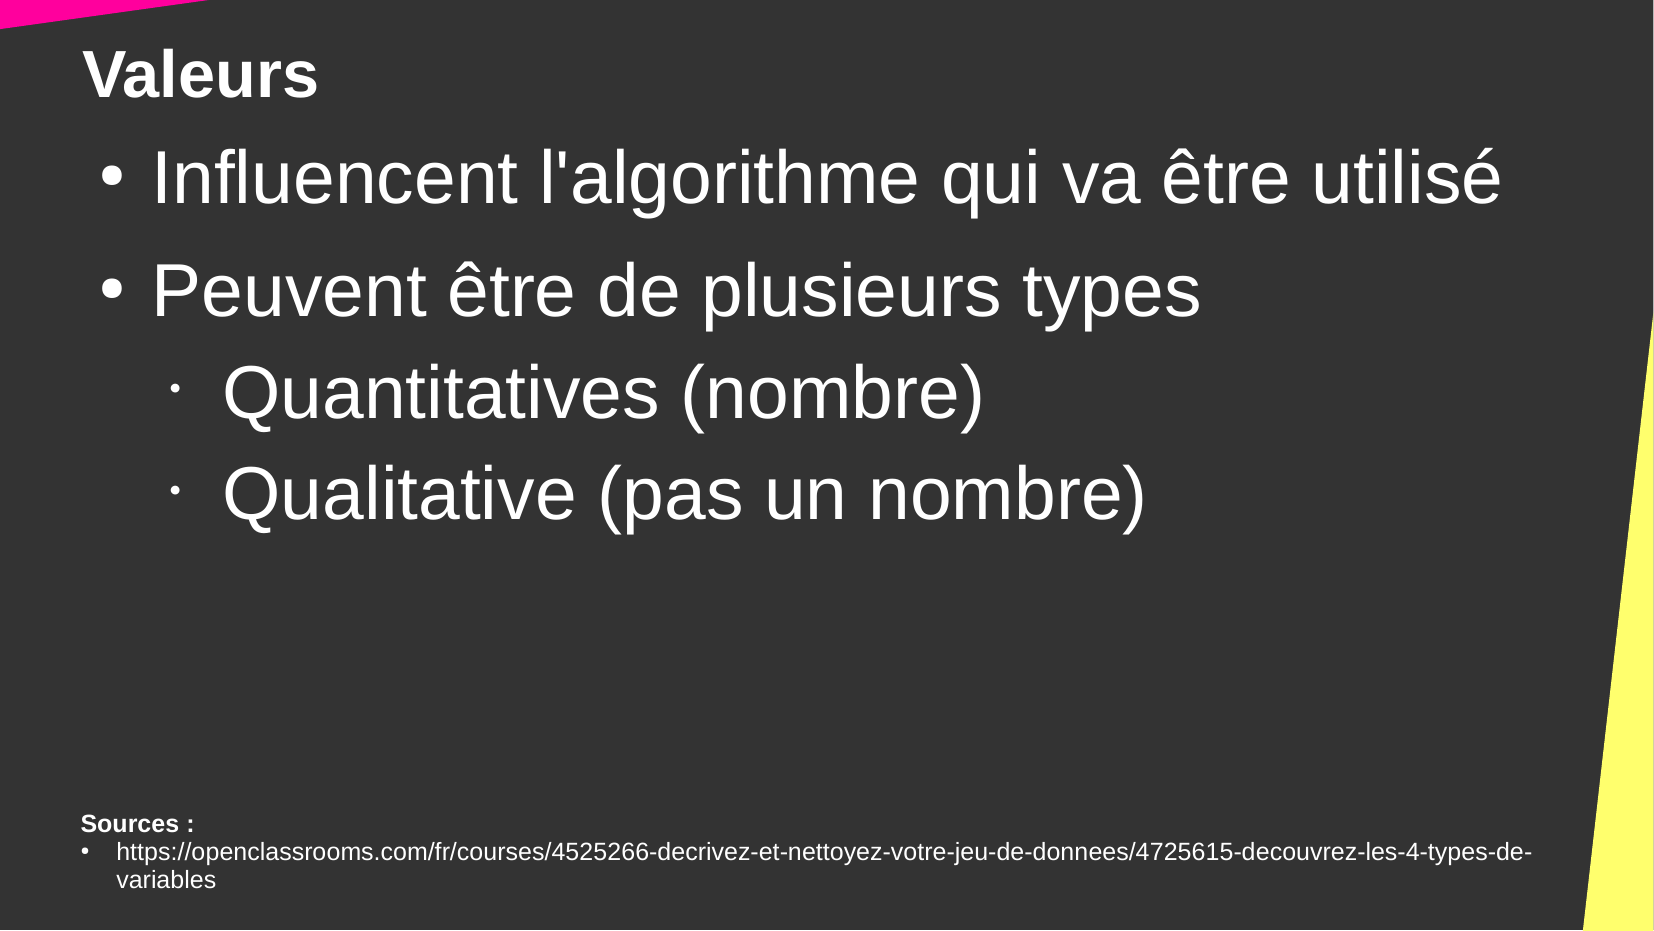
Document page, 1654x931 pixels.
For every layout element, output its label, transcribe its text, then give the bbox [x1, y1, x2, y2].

text_box Sources : https://openclassrooms.com/fr/courses/4525266-decrivez-et-nettoyez-votre-jeu-de-donnees/4725615-decouvrez-les-4-types-de-variables [65, 802, 1571, 902]
text_box [1582, 306, 1654, 931]
list Influencent l'algorithme qui va être utilisé Peuvent être de plusieurs types Quantitatives (nombre) Qualitative (pas un nombre) [80, 135, 1560, 650]
text_box [0, 0, 209, 30]
title Valeurs [82, 37, 1571, 115]
